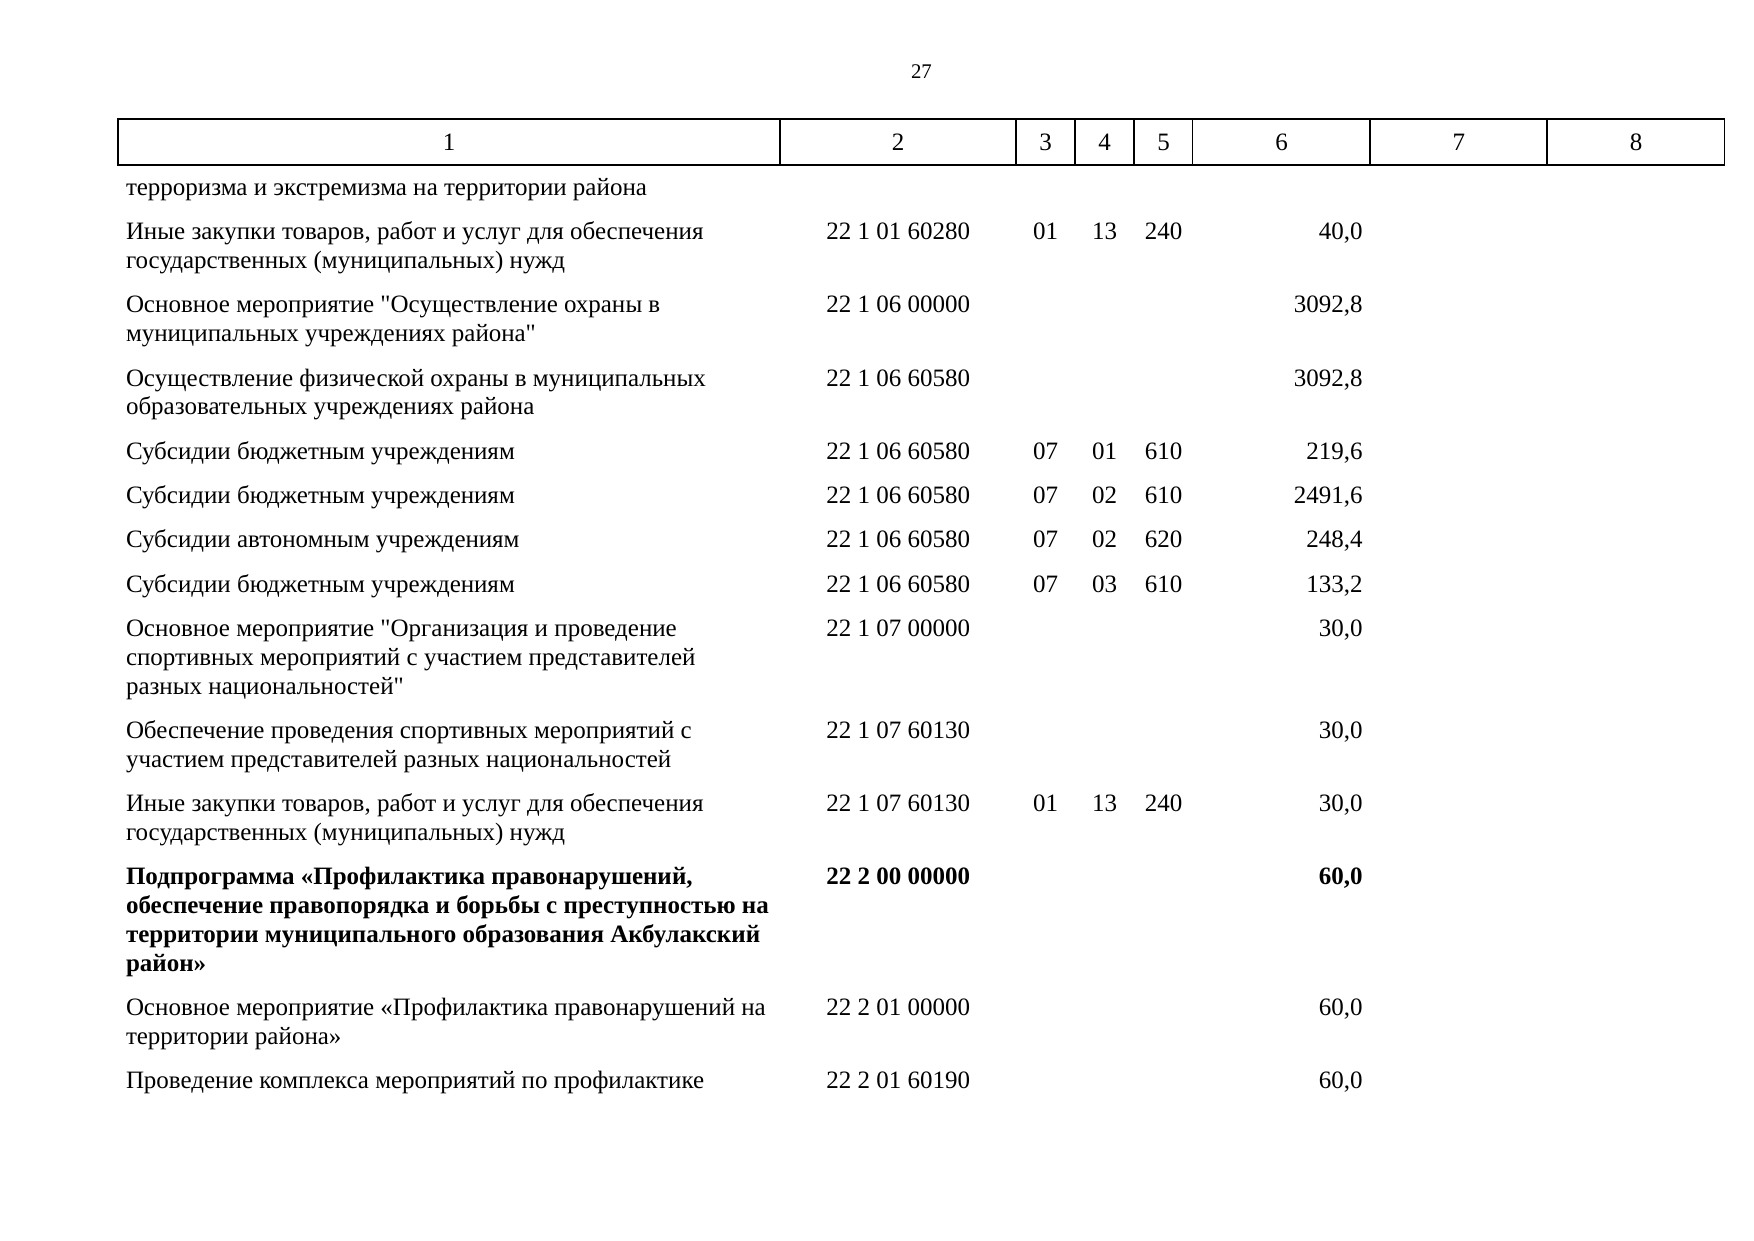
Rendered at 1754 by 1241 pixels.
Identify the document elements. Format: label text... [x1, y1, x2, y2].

table_cell Иные закупки товаров, работ и услуг для обеспечения государственных (муниципальных) нужд [118, 780, 780, 853]
table_cell [1134, 282, 1193, 355]
table_cell [1370, 984, 1547, 1057]
table_cell [1370, 428, 1547, 472]
table_cell [1547, 282, 1724, 355]
table_header 2 [788, 128, 1008, 156]
table_header 4 [1083, 128, 1126, 156]
table_cell [1370, 517, 1547, 561]
table_cell [1134, 166, 1193, 208]
table_cell [1134, 707, 1193, 780]
table_cell Осуществление физической охраны в муниципальных образовательных учреждениях района [118, 355, 780, 428]
table_cell 22 1 06 60580 [780, 472, 1016, 517]
table_cell [1370, 472, 1547, 517]
table_header [1017, 120, 1074, 164]
table_cell Основное мероприятие "Осуществление охраны в муниципальных учреждениях района" [118, 282, 780, 355]
table_cell 3092,8 [1193, 282, 1370, 355]
table_cell 13 [1075, 209, 1134, 282]
table_cell [1370, 854, 1547, 984]
table_cell [1075, 282, 1134, 355]
table_cell 01 [1016, 780, 1075, 853]
table_cell [1370, 355, 1547, 428]
table_cell 240 [1134, 209, 1193, 282]
table_header [1371, 120, 1546, 164]
table_cell [1547, 984, 1724, 1057]
table_cell 40,0 [1193, 209, 1370, 282]
table_cell 620 [1134, 517, 1193, 561]
table_cell [1134, 854, 1193, 984]
table_cell [1370, 605, 1547, 707]
table_cell 22 1 07 00000 [780, 605, 1016, 707]
table_cell 3092,8 [1193, 355, 1370, 428]
table_cell [1547, 472, 1724, 517]
table_cell 22 1 06 60580 [780, 428, 1016, 472]
table_cell [1370, 780, 1547, 853]
table_cell 610 [1134, 428, 1193, 472]
table_cell Субсидии автономным учреждениям [118, 517, 780, 561]
table_cell [1547, 428, 1724, 472]
table_cell [1547, 561, 1724, 605]
table_cell [1016, 166, 1075, 208]
table_cell [1016, 282, 1075, 355]
table_cell [1016, 1057, 1075, 1102]
table_cell 30,0 [1193, 707, 1370, 780]
table_cell 13 [1075, 780, 1134, 853]
table_cell 60,0 [1193, 984, 1370, 1057]
table_cell 02 [1075, 472, 1134, 517]
table_cell [1547, 605, 1724, 707]
table_cell [1075, 166, 1134, 208]
table_cell 30,0 [1193, 780, 1370, 853]
table_header [1076, 120, 1133, 164]
table_cell [1547, 517, 1724, 561]
table_cell [1370, 166, 1547, 208]
table_cell 07 [1016, 472, 1075, 517]
table_cell 22 2 01 00000 [780, 984, 1016, 1057]
table_cell Субсидии бюджетным учреждениям [118, 428, 780, 472]
table_header 8 [1555, 128, 1716, 156]
table_cell [1370, 209, 1547, 282]
table_header 1 [126, 128, 772, 156]
table_cell 22 1 06 60580 [780, 517, 1016, 561]
table_cell терроризма и экстремизма на территории района [118, 166, 780, 208]
table_cell 07 [1016, 428, 1075, 472]
table_cell 22 1 01 60280 [780, 209, 1016, 282]
table_cell [1370, 707, 1547, 780]
table_cell [1547, 854, 1724, 984]
table_header [1548, 120, 1724, 164]
table_cell 22 1 06 60580 [780, 561, 1016, 605]
table_cell [1016, 707, 1075, 780]
table_cell [1016, 984, 1075, 1057]
table_cell [1370, 1057, 1547, 1102]
table_cell [1370, 561, 1547, 605]
table_cell 610 [1134, 561, 1193, 605]
table_header 5 [1142, 128, 1185, 156]
table_cell 07 [1016, 561, 1075, 605]
table_cell 248,4 [1193, 517, 1370, 561]
table_cell 60,0 [1193, 854, 1370, 984]
table_cell [1134, 355, 1193, 428]
table_cell [1016, 854, 1075, 984]
table_cell 22 2 00 00000 [780, 854, 1016, 984]
table_header 7 [1378, 128, 1539, 156]
table_header [119, 120, 779, 164]
table_cell 219,6 [1193, 428, 1370, 472]
table_cell [1134, 1057, 1193, 1102]
table_cell 03 [1075, 561, 1134, 605]
table_cell [1075, 707, 1134, 780]
table_cell [1547, 355, 1724, 428]
table_cell Субсидии бюджетным учреждениям [118, 561, 780, 605]
table_cell Субсидии бюджетным учреждениям [118, 472, 780, 517]
table_cell [1016, 355, 1075, 428]
table_cell [1016, 605, 1075, 707]
table_cell Проведение комплекса мероприятий по профилактике [118, 1057, 780, 1102]
table_header [781, 120, 1015, 164]
table_cell [1547, 707, 1724, 780]
table_header 6 [1201, 128, 1362, 156]
table_cell 133,2 [1193, 561, 1370, 605]
table_cell 30,0 [1193, 605, 1370, 707]
table_cell [1075, 355, 1134, 428]
table_cell Подпрограмма «Профилактика правонарушений, обеспечение правопорядка и борьбы с преступностью на территории муниципального образования Акбулакский район» [118, 854, 780, 984]
table_cell [1075, 854, 1134, 984]
table_cell [1370, 282, 1547, 355]
table_cell 01 [1075, 428, 1134, 472]
table_cell [1193, 166, 1370, 208]
table_cell Основное мероприятие «Профилактика правонарушений на территории района» [118, 984, 780, 1057]
table_cell [1075, 984, 1134, 1057]
table_cell Обеспечение проведения спортивных мероприятий с участием представителей разных национальностей [118, 707, 780, 780]
table_cell [1134, 984, 1193, 1057]
table_cell 240 [1134, 780, 1193, 853]
table_cell 07 [1016, 517, 1075, 561]
table_cell 610 [1134, 472, 1193, 517]
table_cell 2491,6 [1193, 472, 1370, 517]
table_cell [1547, 166, 1724, 208]
table_header 3 [1024, 128, 1067, 156]
table_cell [780, 166, 1016, 208]
table_cell 22 1 07 60130 [780, 780, 1016, 853]
table_cell [1547, 1057, 1724, 1102]
table_cell 22 1 06 60580 [780, 355, 1016, 428]
table_header [1193, 120, 1369, 164]
table_cell [1134, 605, 1193, 707]
table_cell 60,0 [1193, 1057, 1370, 1102]
table_cell 22 1 07 60130 [780, 707, 1016, 780]
table_cell [1075, 605, 1134, 707]
table_cell 22 1 06 00000 [780, 282, 1016, 355]
table_cell [1075, 1057, 1134, 1102]
table_cell [1547, 780, 1724, 853]
table_cell 01 [1016, 209, 1075, 282]
table_cell 02 [1075, 517, 1134, 561]
table_cell [1547, 209, 1724, 282]
table_header [1135, 120, 1192, 164]
table_cell Иные закупки товаров, работ и услуг для обеспечения государственных (муниципальных) нужд [118, 209, 780, 282]
table_cell Основное мероприятие "Организация и проведение спортивных мероприятий с участием представителей разных национальностей" [118, 605, 780, 707]
table_cell 22 2 01 60190 [780, 1057, 1016, 1102]
